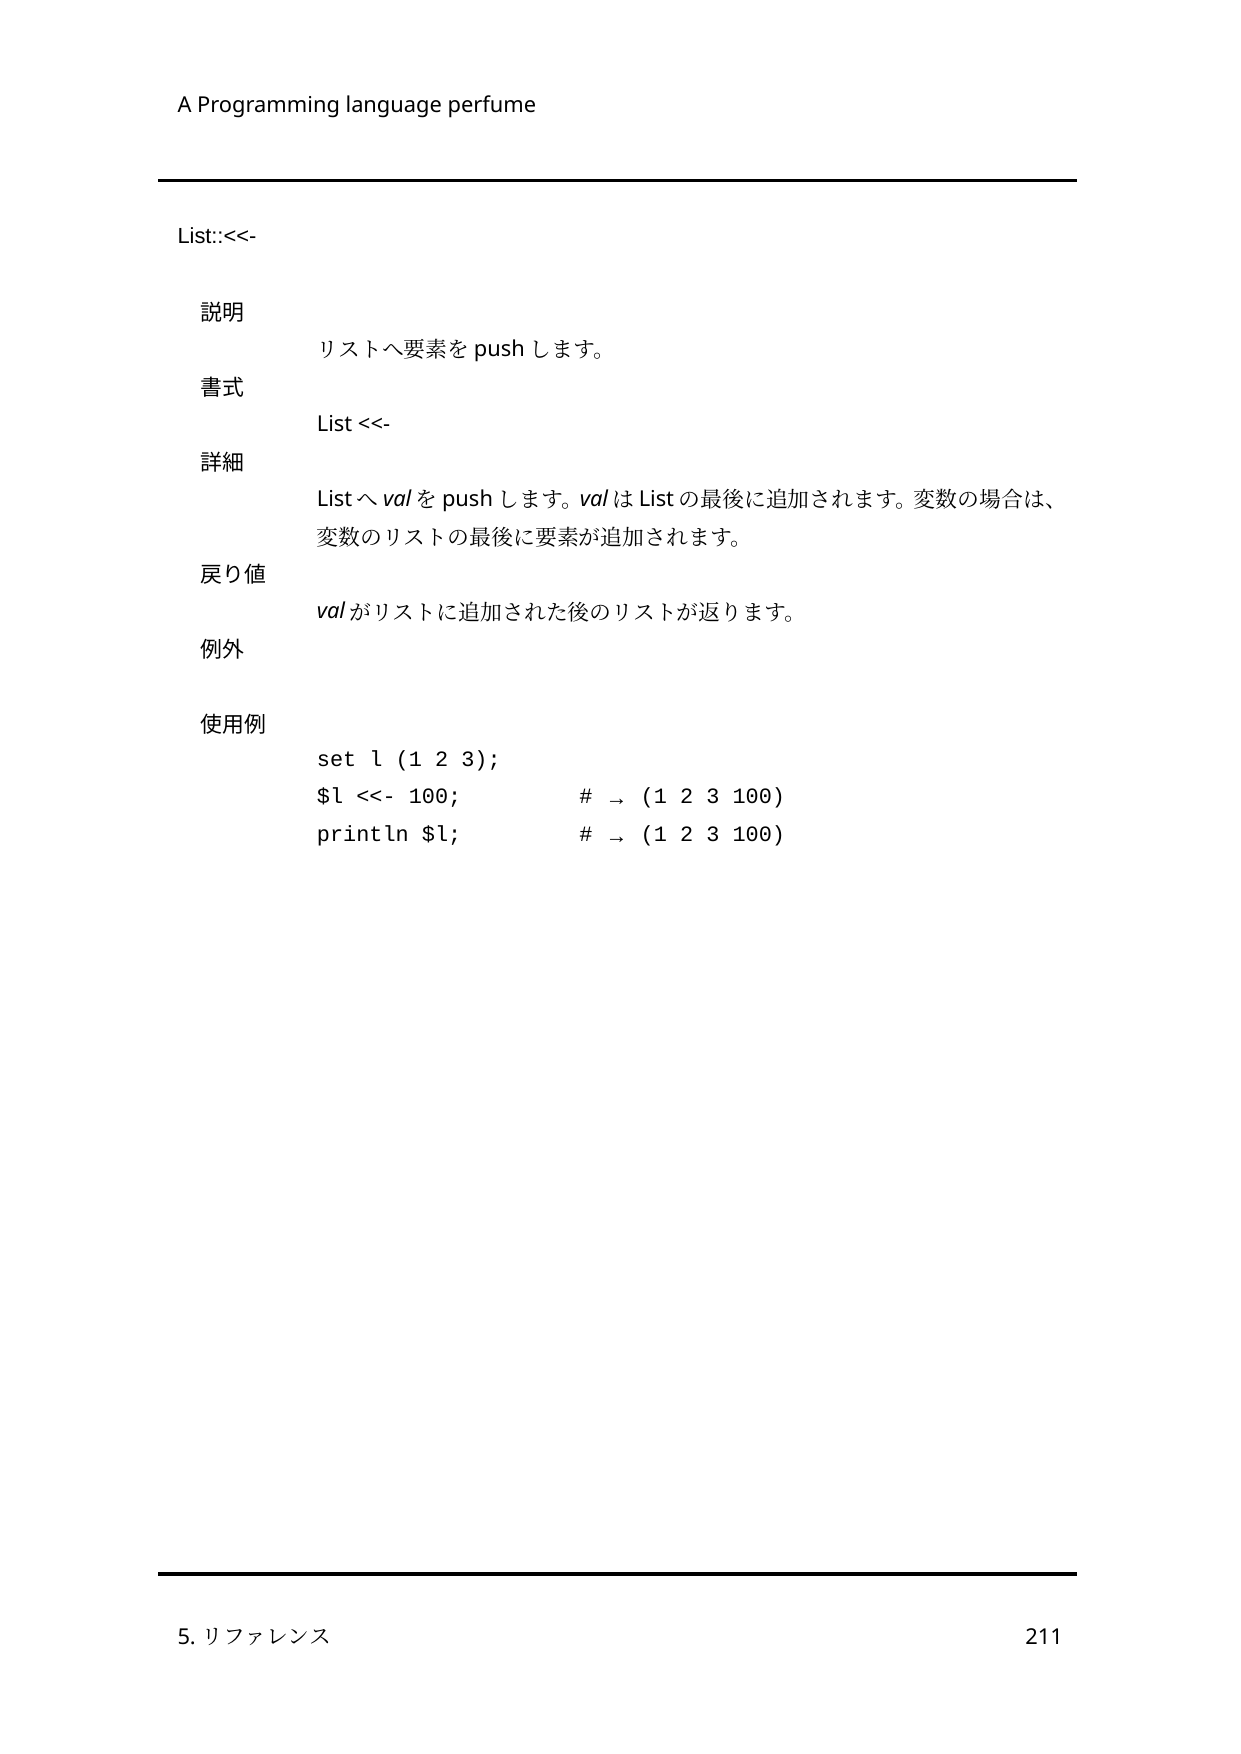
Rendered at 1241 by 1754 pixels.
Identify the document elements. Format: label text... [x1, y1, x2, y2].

subtitle List::<<- [177, 217, 1063, 254]
table_header リストへ要素をpushします。 [317, 292, 1063, 367]
table_cell 書式 [200, 367, 317, 442]
table_cell List <<- [317, 367, 1063, 442]
table_cell [317, 629, 1063, 704]
table_cell Listへvalをpushします。valはListの最後に追加されます。変数の場合は、変数のリストの最後に要素が追加されます。 [317, 442, 1063, 554]
table_cell valがリストに追加された後のリストが返ります。 [317, 554, 1063, 629]
table_cell 使用例 [200, 704, 317, 854]
table_cell 詳細 [200, 442, 317, 554]
table_header 説明 [200, 292, 317, 367]
table_cell 戻り値 [200, 554, 317, 629]
table_cell 例外 [200, 629, 317, 704]
table_cell set l (1 2 3); $l <<- 100; # → (1 2 3 100) println $l; # → (1 2 3 100) [317, 704, 1063, 854]
